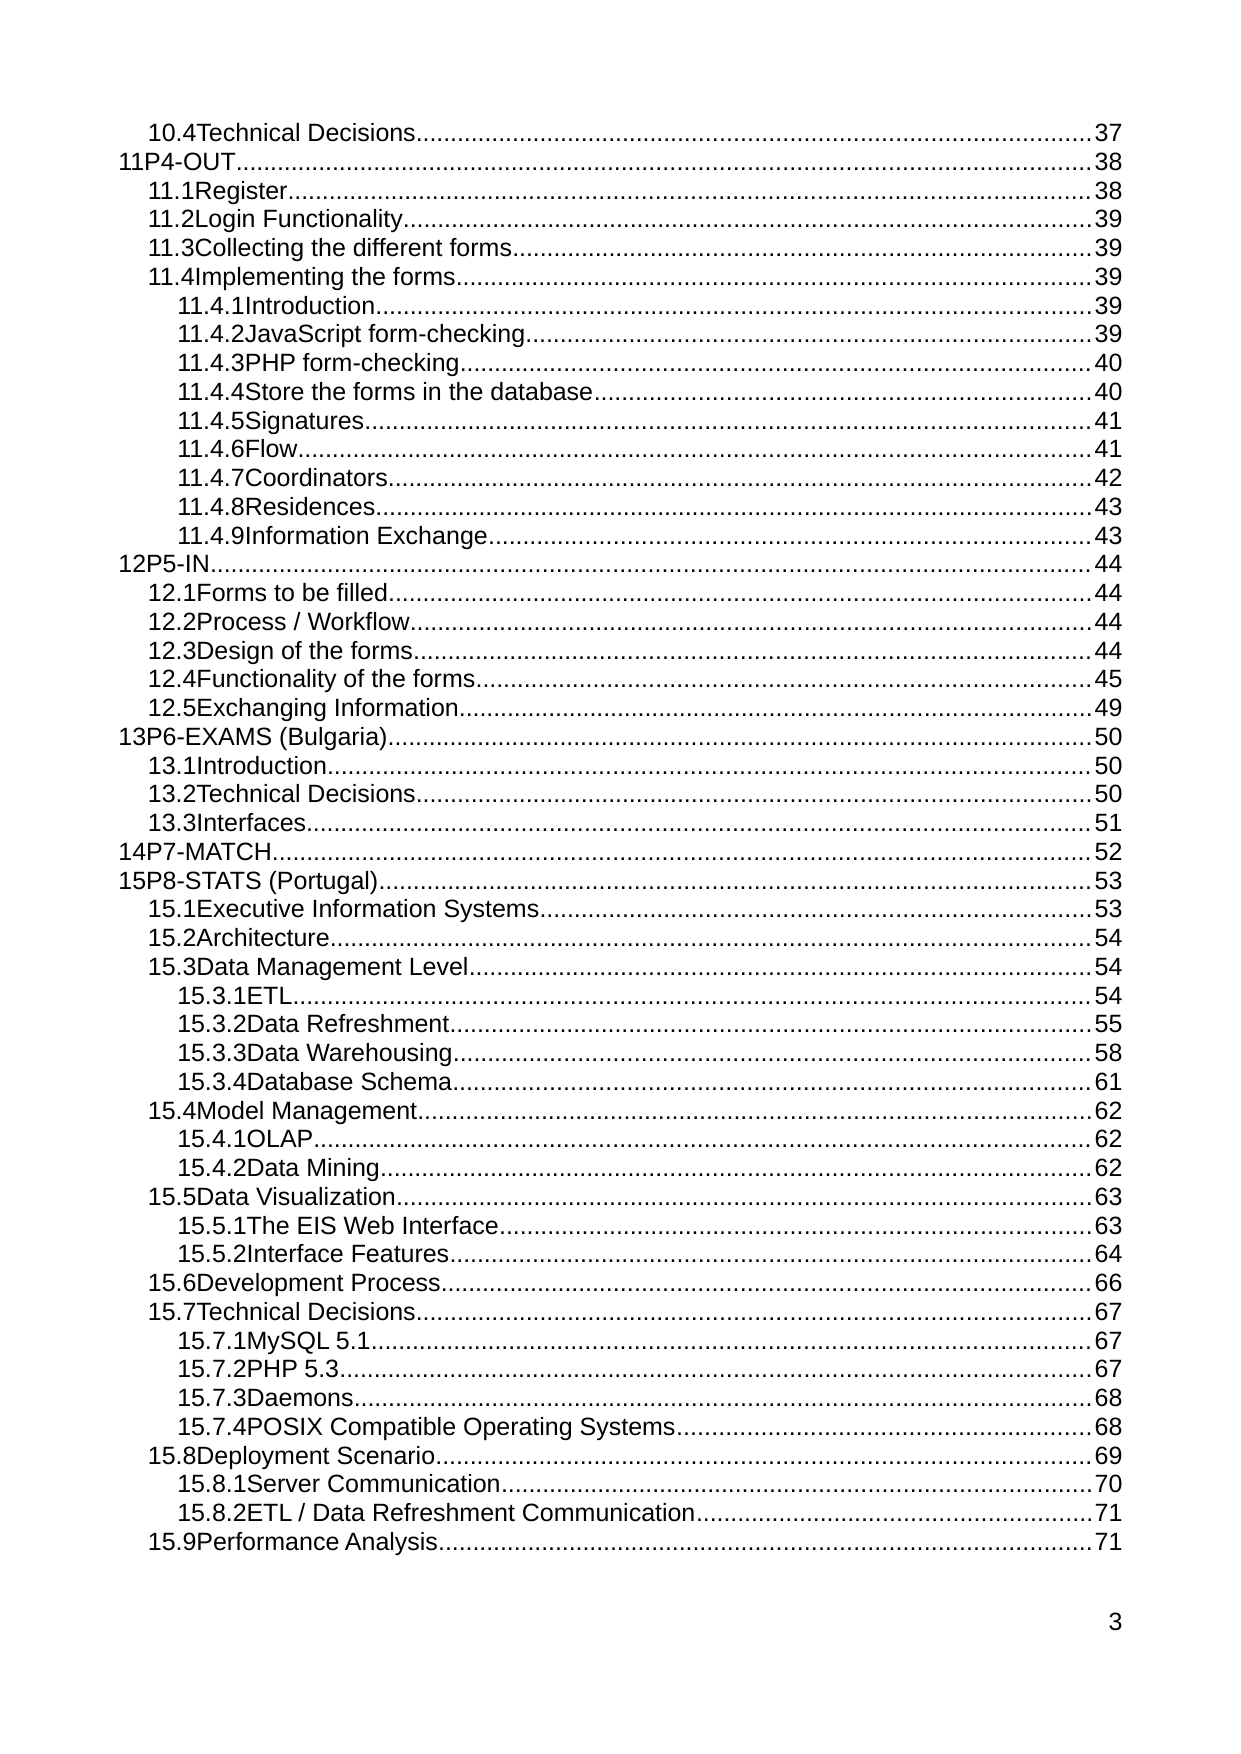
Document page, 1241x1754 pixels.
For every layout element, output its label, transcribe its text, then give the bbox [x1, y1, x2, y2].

text 10.4Technical Decisions 37 [148, 118, 1122, 147]
text 15.7.3Daemons 68 [177, 1383, 1122, 1412]
text 11.4.4Store the forms in the database 40 [177, 377, 1122, 406]
text 15.8Deployment Scenario 69 [148, 1441, 1122, 1469]
text 15.3.3Data Warehousing 58 [177, 1038, 1122, 1067]
text 15.7.1MySQL 5.1 67 [177, 1326, 1122, 1354]
text 15.8.2ETL / Data Refreshment Communication 71 [177, 1498, 1122, 1527]
text 15.3.2Data Refreshment 55 [177, 1009, 1122, 1038]
text 15.3Data Management Level 54 [148, 952, 1122, 981]
text 11.4.3PHP form-checking 40 [177, 348, 1122, 377]
text 11.4.9Information Exchange 43 [177, 521, 1122, 549]
text 11.2Login Functionality 39 [148, 204, 1122, 233]
text 15.4Model Management 62 [148, 1096, 1122, 1124]
text 11.1Register 38 [148, 176, 1122, 204]
text 15.1Executive Information Systems 53 [148, 894, 1122, 923]
text 15.8.1Server Communication 70 [177, 1469, 1122, 1498]
text 12.5Exchanging Information 49 [148, 693, 1122, 722]
text 12P5-IN 44 [118, 549, 1122, 578]
text 15.4.1OLAP 62 [177, 1124, 1122, 1153]
text 15.7Technical Decisions 67 [148, 1297, 1122, 1326]
text 11.4Implementing the forms 39 [148, 262, 1122, 291]
text 13P6-EXAMS (Bulgaria) 50 [118, 722, 1122, 751]
text 11.4.5Signatures 41 [177, 406, 1122, 434]
text 15.3.1ETL 54 [177, 981, 1122, 1009]
text 11.4.6Flow 41 [177, 434, 1122, 463]
text 15.7.2PHP 5.3 67 [177, 1354, 1122, 1383]
text 15.3.4Database Schema 61 [177, 1067, 1122, 1096]
text 14P7-MATCH 52 [118, 837, 1122, 866]
text 11.4.1Introduction 39 [177, 291, 1122, 319]
text 11P4-OUT 38 [118, 147, 1122, 176]
text 12.3Design of the forms 44 [148, 636, 1122, 664]
text 12.2Process / Workflow 44 [148, 607, 1122, 636]
text 13.3Interfaces 51 [148, 808, 1122, 837]
text 15.9Performance Analysis 71 [148, 1527, 1122, 1556]
text 13.2Technical Decisions 50 [148, 779, 1122, 808]
text 15.2Architecture 54 [148, 923, 1122, 952]
text 15.4.2Data Mining 62 [177, 1153, 1122, 1182]
text 11.4.7Coordinators 42 [177, 463, 1122, 492]
text 15P8-STATS (Portugal) 53 [118, 866, 1122, 894]
text 11.4.2JavaScript form-checking 39 [177, 319, 1122, 348]
text 15.7.4POSIX Compatible Operating Systems 68 [177, 1412, 1122, 1441]
text 15.5Data Visualization 63 [148, 1182, 1122, 1211]
text 15.6Development Process 66 [148, 1268, 1122, 1297]
text 12.1Forms to be filled 44 [148, 578, 1122, 607]
text 11.3Collecting the different forms 39 [148, 233, 1122, 262]
text 15.5.2Interface Features 64 [177, 1239, 1122, 1268]
text 11.4.8Residences 43 [177, 492, 1122, 521]
text 15.5.1The EIS Web Interface 63 [177, 1211, 1122, 1239]
text 13.1Introduction 50 [148, 751, 1122, 779]
text 12.4Functionality of the forms 45 [148, 664, 1122, 693]
